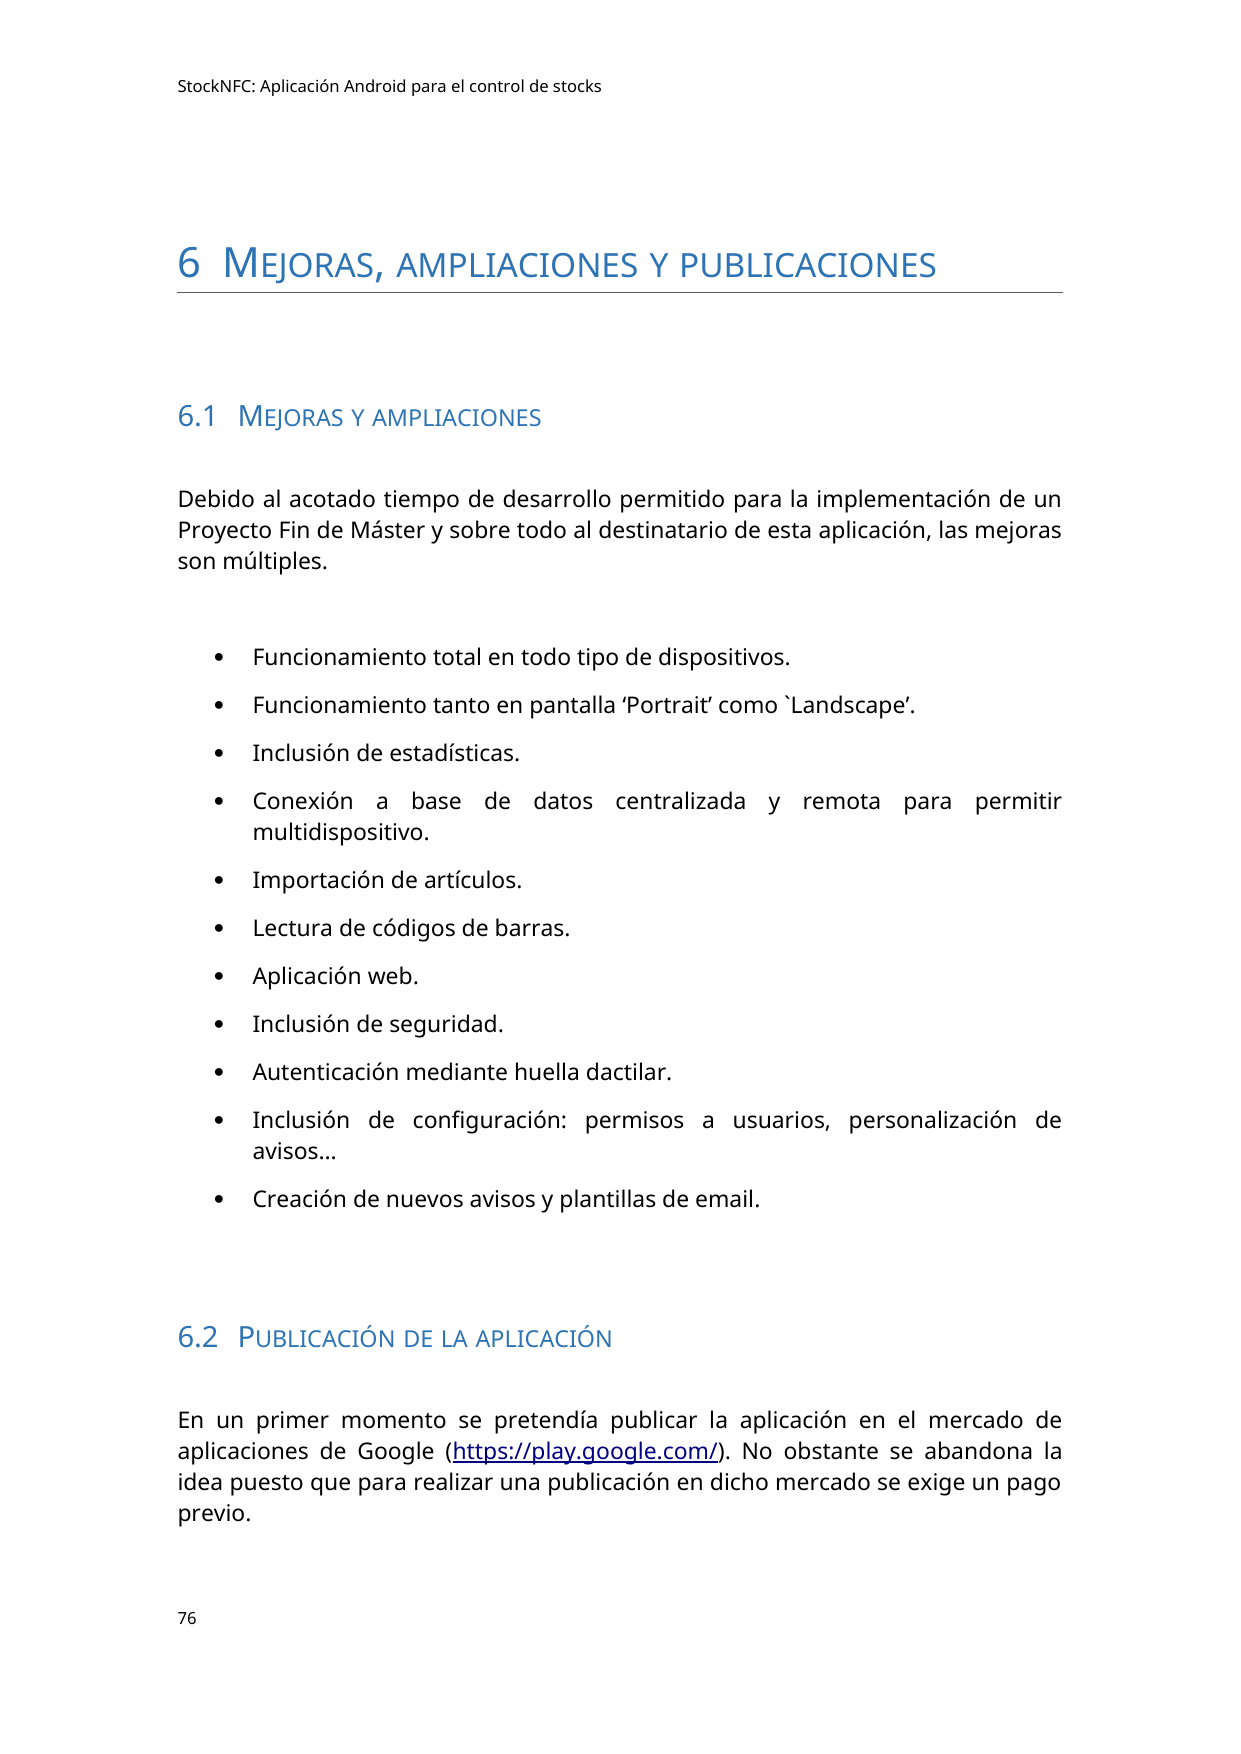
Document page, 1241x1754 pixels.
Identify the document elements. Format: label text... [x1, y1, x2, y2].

list Conexión a base de datos centralizada y remota para permitir multidispositivo. [215, 785, 1063, 847]
list Autenticación mediante huella dactilar. [215, 1056, 1063, 1087]
list Aplicación web. [215, 960, 1063, 991]
list Inclusión de estadísticas. [215, 737, 1063, 768]
list Inclusión de configuración: permisos a usuarios, personalización de avisos… [215, 1103, 1063, 1166]
list Inclusión de seguridad. [215, 1008, 1063, 1039]
text Debido al acotado tiempo de desarrollo permitido para la implementación de un Proyecto Fin de Máster y sobre todo al destinatario de esta aplicación, las mejoras son múltiples. [177, 483, 1063, 576]
subtitle Publicación de la aplicación [177, 1316, 1063, 1356]
list Importación de artículos. [215, 864, 1063, 895]
text En un primer momento se pretendía publicar la aplicación en el mercado de aplicaciones de Google (https://play.google.com/). No obstante se abandona la idea puesto que para realizar una publicación en dicho mercado se exige un pago previo. [177, 1404, 1063, 1529]
list Funcionamiento total en todo tipo de dispositivos. [215, 641, 1063, 672]
subtitle Mejoras, ampliaciones y publicaciones [177, 233, 1063, 292]
list Funcionamiento tanto en pantalla ‘Portrait’ como `Landscape’. [215, 689, 1063, 720]
list Lectura de códigos de barras. [215, 912, 1063, 943]
list Creación de nuevos avisos y plantillas de email. [215, 1183, 1063, 1214]
subtitle Mejoras y ampliaciones [177, 395, 1063, 435]
